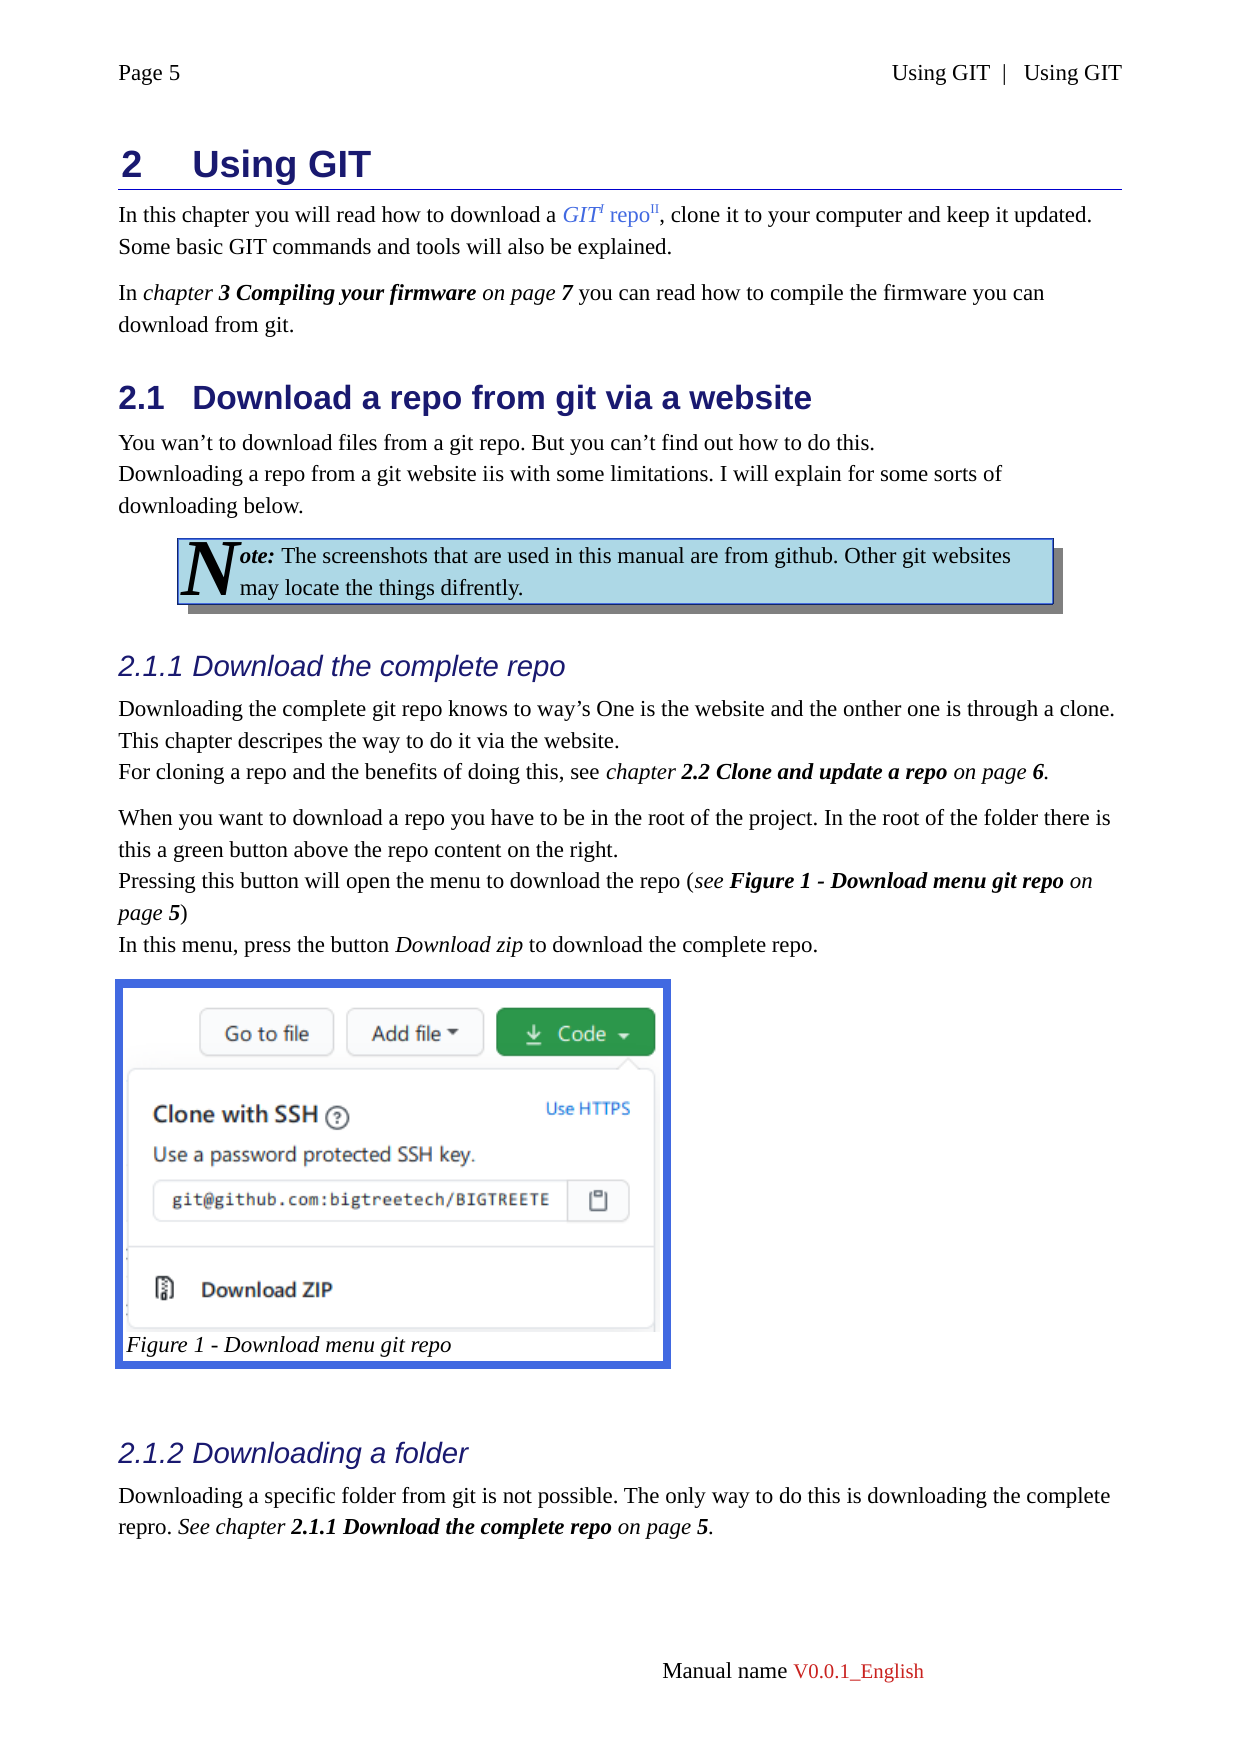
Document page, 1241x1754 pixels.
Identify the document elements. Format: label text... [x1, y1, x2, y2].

subtitle Download a repo from git via a website [118, 378, 1122, 416]
text When you want to download a repo you have to be in the root of the project. In the root of the folder there is this a green button above the repo content on the right. Pressing this button will open the menu to download the repo (see Figure 1 - Download menu git repo on page 5) In this menu, press the button Download zip to download the complete repo. [118, 804, 1122, 1401]
subtitle Using GIT [118, 139, 1122, 189]
text Figure 1 - Download menu git repo [126, 1332, 660, 1358]
subtitle Download the complete repo [118, 649, 1122, 683]
subtitle Downloading a folder [118, 1436, 1122, 1469]
picture [126, 1003, 660, 1332]
text Downloading a specific folder from git is not possible. The only way to do this is downloading the complete repro. See chapter 2.1.1 Download the complete repo on page 5. [118, 1482, 1122, 1540]
text You wan’t to download files from a git repo. But you can’t find out how to do this. Downloading a repo from a git website iis with some limitations. I will explain for some sorts of downloading below. [118, 429, 1122, 518]
text In this chapter you will read how to download a GIT repo, clone it to your computer and keep it updated. Some basic GIT commands and tools will also be explained. [118, 201, 1122, 259]
text In chapter 3 Compiling your firmware on page 7 you can read how to compile the firmware you can download from git. [118, 279, 1122, 337]
text Downloading the complete git repo knows to way’s One is the website and the onther one is through a clone. This chapter descripes the way to do it via the website. For cloning a repo and the benefits of doing this, see chapter 2.2 Clone and update a repo on page 6. [118, 695, 1122, 785]
text Note: The screenshots that are used in this manual are from github. Other git websites may locate the things difrently. [179, 540, 1052, 603]
